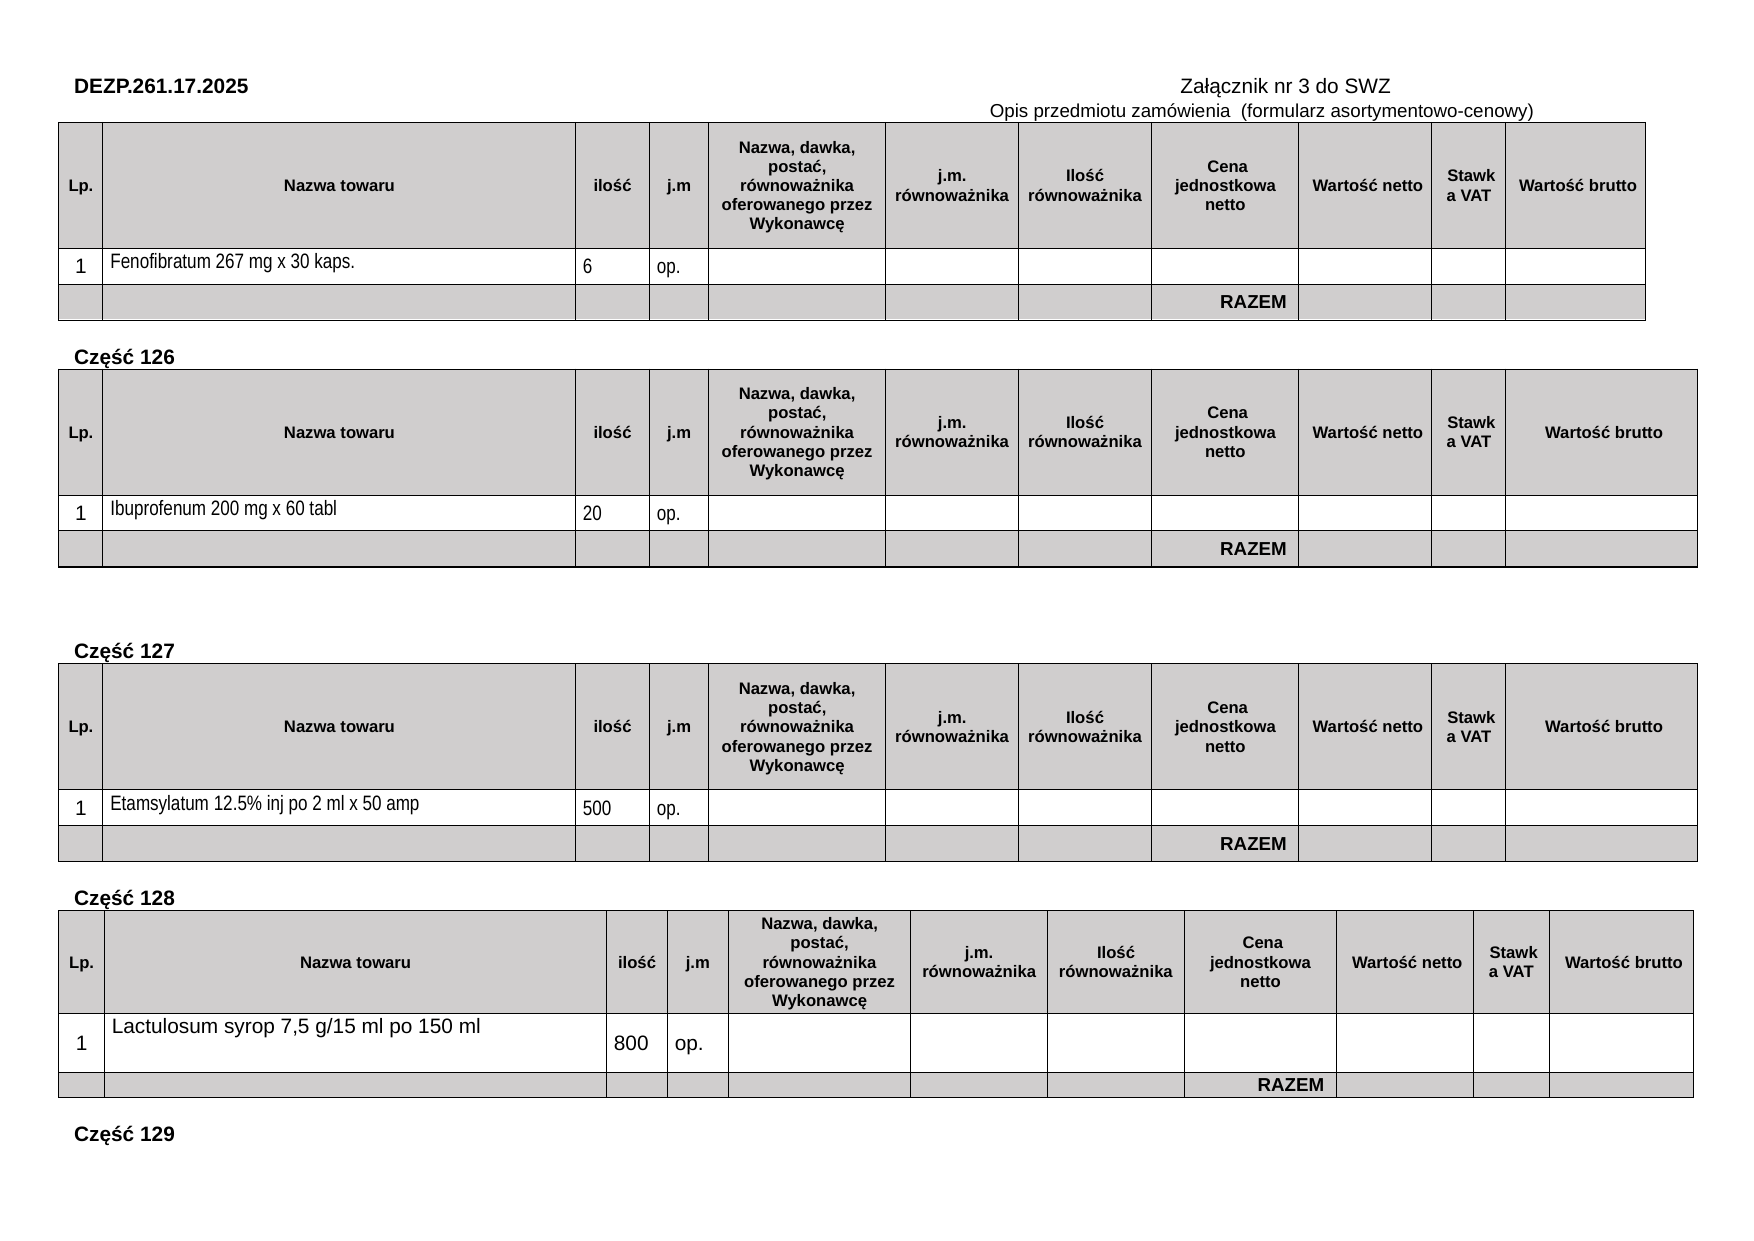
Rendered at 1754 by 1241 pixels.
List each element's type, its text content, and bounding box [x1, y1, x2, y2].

table_cell [729, 1014, 910, 1072]
table_header Wartość brutto [1550, 911, 1693, 1013]
table_header Wartość brutto [1506, 370, 1697, 495]
table_cell op. [650, 790, 708, 825]
text Część 126 [74, 344, 1606, 368]
table_cell Lactulosum syrop 7,5 g/15 ml po 150 ml [105, 1014, 606, 1072]
table_cell [709, 285, 885, 319]
table_cell [1048, 1014, 1184, 1072]
table_header Nazwa towaru [103, 123, 575, 248]
table_header Ilość równoważnika [1019, 664, 1151, 789]
table_cell [886, 826, 1018, 861]
table_header j.m [668, 911, 728, 1013]
table_cell [886, 249, 1018, 284]
table_cell [1019, 285, 1151, 319]
table_cell 1 [59, 249, 102, 284]
table_cell op. [668, 1014, 728, 1072]
table_header j.m. równoważnika [886, 664, 1018, 789]
table_cell RAZEM [1152, 531, 1298, 566]
table_cell [1432, 249, 1505, 284]
table_header Nazwa, dawka, postać, równoważnika oferowanego przez Wykonawcę [709, 370, 885, 495]
table_cell RAZEM [1185, 1073, 1336, 1097]
table_cell 500 [576, 790, 649, 825]
text Część 129 [74, 1122, 1606, 1146]
table_cell Etamsylatum 12.5% inj po 2 ml x 50 amp [103, 790, 575, 825]
table_cell [1019, 826, 1151, 861]
table_cell [1185, 1014, 1336, 1072]
table_cell 20 [576, 496, 649, 530]
table_cell op. [650, 249, 708, 284]
table_cell [59, 285, 102, 319]
table_cell [650, 826, 708, 861]
table_cell [103, 826, 575, 861]
table_header Nazwa, dawka, postać, równoważnika oferowanego przez Wykonawcę [729, 911, 910, 1013]
table_header Stawka VAT [1432, 370, 1505, 495]
table_cell [709, 826, 885, 861]
table_cell [1019, 496, 1151, 530]
table_cell [1474, 1073, 1549, 1097]
table_header Nazwa towaru [103, 370, 575, 495]
table_cell [576, 285, 649, 319]
table_cell [911, 1073, 1047, 1097]
table_header ilość [607, 911, 667, 1013]
table_cell [1299, 531, 1431, 566]
table_cell 800 [607, 1014, 667, 1072]
table_cell [1019, 531, 1151, 566]
table_header Stawka VAT [1432, 123, 1505, 248]
table_cell [886, 531, 1018, 566]
table_cell [1474, 1014, 1549, 1072]
table_cell [709, 531, 885, 566]
table_cell Ibuprofenum 200 mg x 60 tabl [103, 496, 575, 530]
table_cell [709, 496, 885, 530]
table_header Cena jednostkowa netto [1152, 123, 1298, 248]
table_cell op. [650, 496, 708, 530]
table_header j.m [650, 664, 708, 789]
table_header Lp. [59, 911, 104, 1013]
table_cell [59, 531, 102, 566]
table_header j.m [650, 123, 708, 248]
table_cell RAZEM [1152, 285, 1298, 319]
table_cell [1432, 285, 1505, 319]
table_cell [576, 826, 649, 861]
table_cell [1299, 496, 1431, 530]
table_cell [1299, 249, 1431, 284]
table_cell [650, 285, 708, 319]
table_cell [650, 531, 708, 566]
text Część 127 [74, 639, 1606, 663]
table_header Cena jednostkowa netto [1152, 664, 1298, 789]
table_header Wartość netto [1299, 664, 1431, 789]
table_cell [729, 1073, 910, 1097]
table_header Ilość równoważnika [1048, 911, 1184, 1013]
text Część 128 [74, 886, 1606, 910]
table_cell [1506, 496, 1697, 530]
table_header Lp. [59, 664, 102, 789]
table_cell [886, 285, 1018, 319]
table_header Nazwa towaru [105, 911, 606, 1013]
table_header Lp. [59, 123, 102, 248]
table_cell [1019, 790, 1151, 825]
table_cell [1299, 826, 1431, 861]
table_cell 6 [576, 249, 649, 284]
table_cell Fenofibratum 267 mg x 30 kaps. [103, 249, 575, 284]
table_header ilość [576, 370, 649, 495]
table_cell [886, 790, 1018, 825]
table_cell [1506, 531, 1697, 566]
table_header Nazwa, dawka, postać, równoważnika oferowanego przez Wykonawcę [709, 123, 885, 248]
table_header Cena jednostkowa netto [1152, 370, 1298, 495]
table_cell [105, 1073, 606, 1097]
table_cell [576, 531, 649, 566]
table_cell [1550, 1073, 1693, 1097]
table_cell [668, 1073, 728, 1097]
table_header Lp. [59, 370, 102, 495]
table_cell [1152, 790, 1298, 825]
table_cell [103, 531, 575, 566]
table_cell [1506, 249, 1645, 284]
table_cell [1019, 249, 1151, 284]
table_cell [911, 1014, 1047, 1072]
table_cell [1152, 249, 1298, 284]
table_header j.m. równoważnika [911, 911, 1047, 1013]
table_cell [1432, 496, 1505, 530]
table_header Ilość równoważnika [1019, 370, 1151, 495]
table_cell [59, 826, 102, 861]
table_header Nazwa towaru [103, 664, 575, 789]
table_header ilość [576, 664, 649, 789]
table_cell [1337, 1073, 1473, 1097]
table_header Stawka VAT [1432, 664, 1505, 789]
table_cell [1337, 1014, 1473, 1072]
table_cell [1506, 285, 1645, 319]
table_header Stawka VAT [1474, 911, 1549, 1013]
table_cell [709, 249, 885, 284]
table_cell [1432, 826, 1505, 861]
table_cell [103, 285, 575, 319]
table_header Nazwa, dawka, postać, równoważnika oferowanego przez Wykonawcę [709, 664, 885, 789]
table_header j.m. równoważnika [886, 370, 1018, 495]
table_cell [1506, 790, 1697, 825]
table_header Cena jednostkowa netto [1185, 911, 1336, 1013]
table_header j.m [650, 370, 708, 495]
table_header j.m. równoważnika [886, 123, 1018, 248]
table_cell 1 [59, 790, 102, 825]
table_cell [1048, 1073, 1184, 1097]
table_header Wartość netto [1299, 123, 1431, 248]
table_cell [1432, 531, 1505, 566]
table_cell 1 [59, 1014, 104, 1072]
table_header Wartość netto [1337, 911, 1473, 1013]
table_header Wartość netto [1299, 370, 1431, 495]
table_cell [709, 790, 885, 825]
table_cell [1432, 790, 1505, 825]
table_header Ilość równoważnika [1019, 123, 1151, 248]
table_cell 1 [59, 496, 102, 530]
table_cell [1550, 1014, 1693, 1072]
table_header ilość [576, 123, 649, 248]
table_cell [1299, 285, 1431, 319]
table_cell [1152, 496, 1298, 530]
table_cell [1299, 790, 1431, 825]
table_header Wartość brutto [1506, 664, 1697, 789]
table_cell RAZEM [1152, 826, 1298, 861]
table_cell [59, 1073, 104, 1097]
table_cell [1506, 826, 1697, 861]
table_cell [886, 496, 1018, 530]
table_cell [607, 1073, 667, 1097]
table_header Wartość brutto [1506, 123, 1645, 248]
